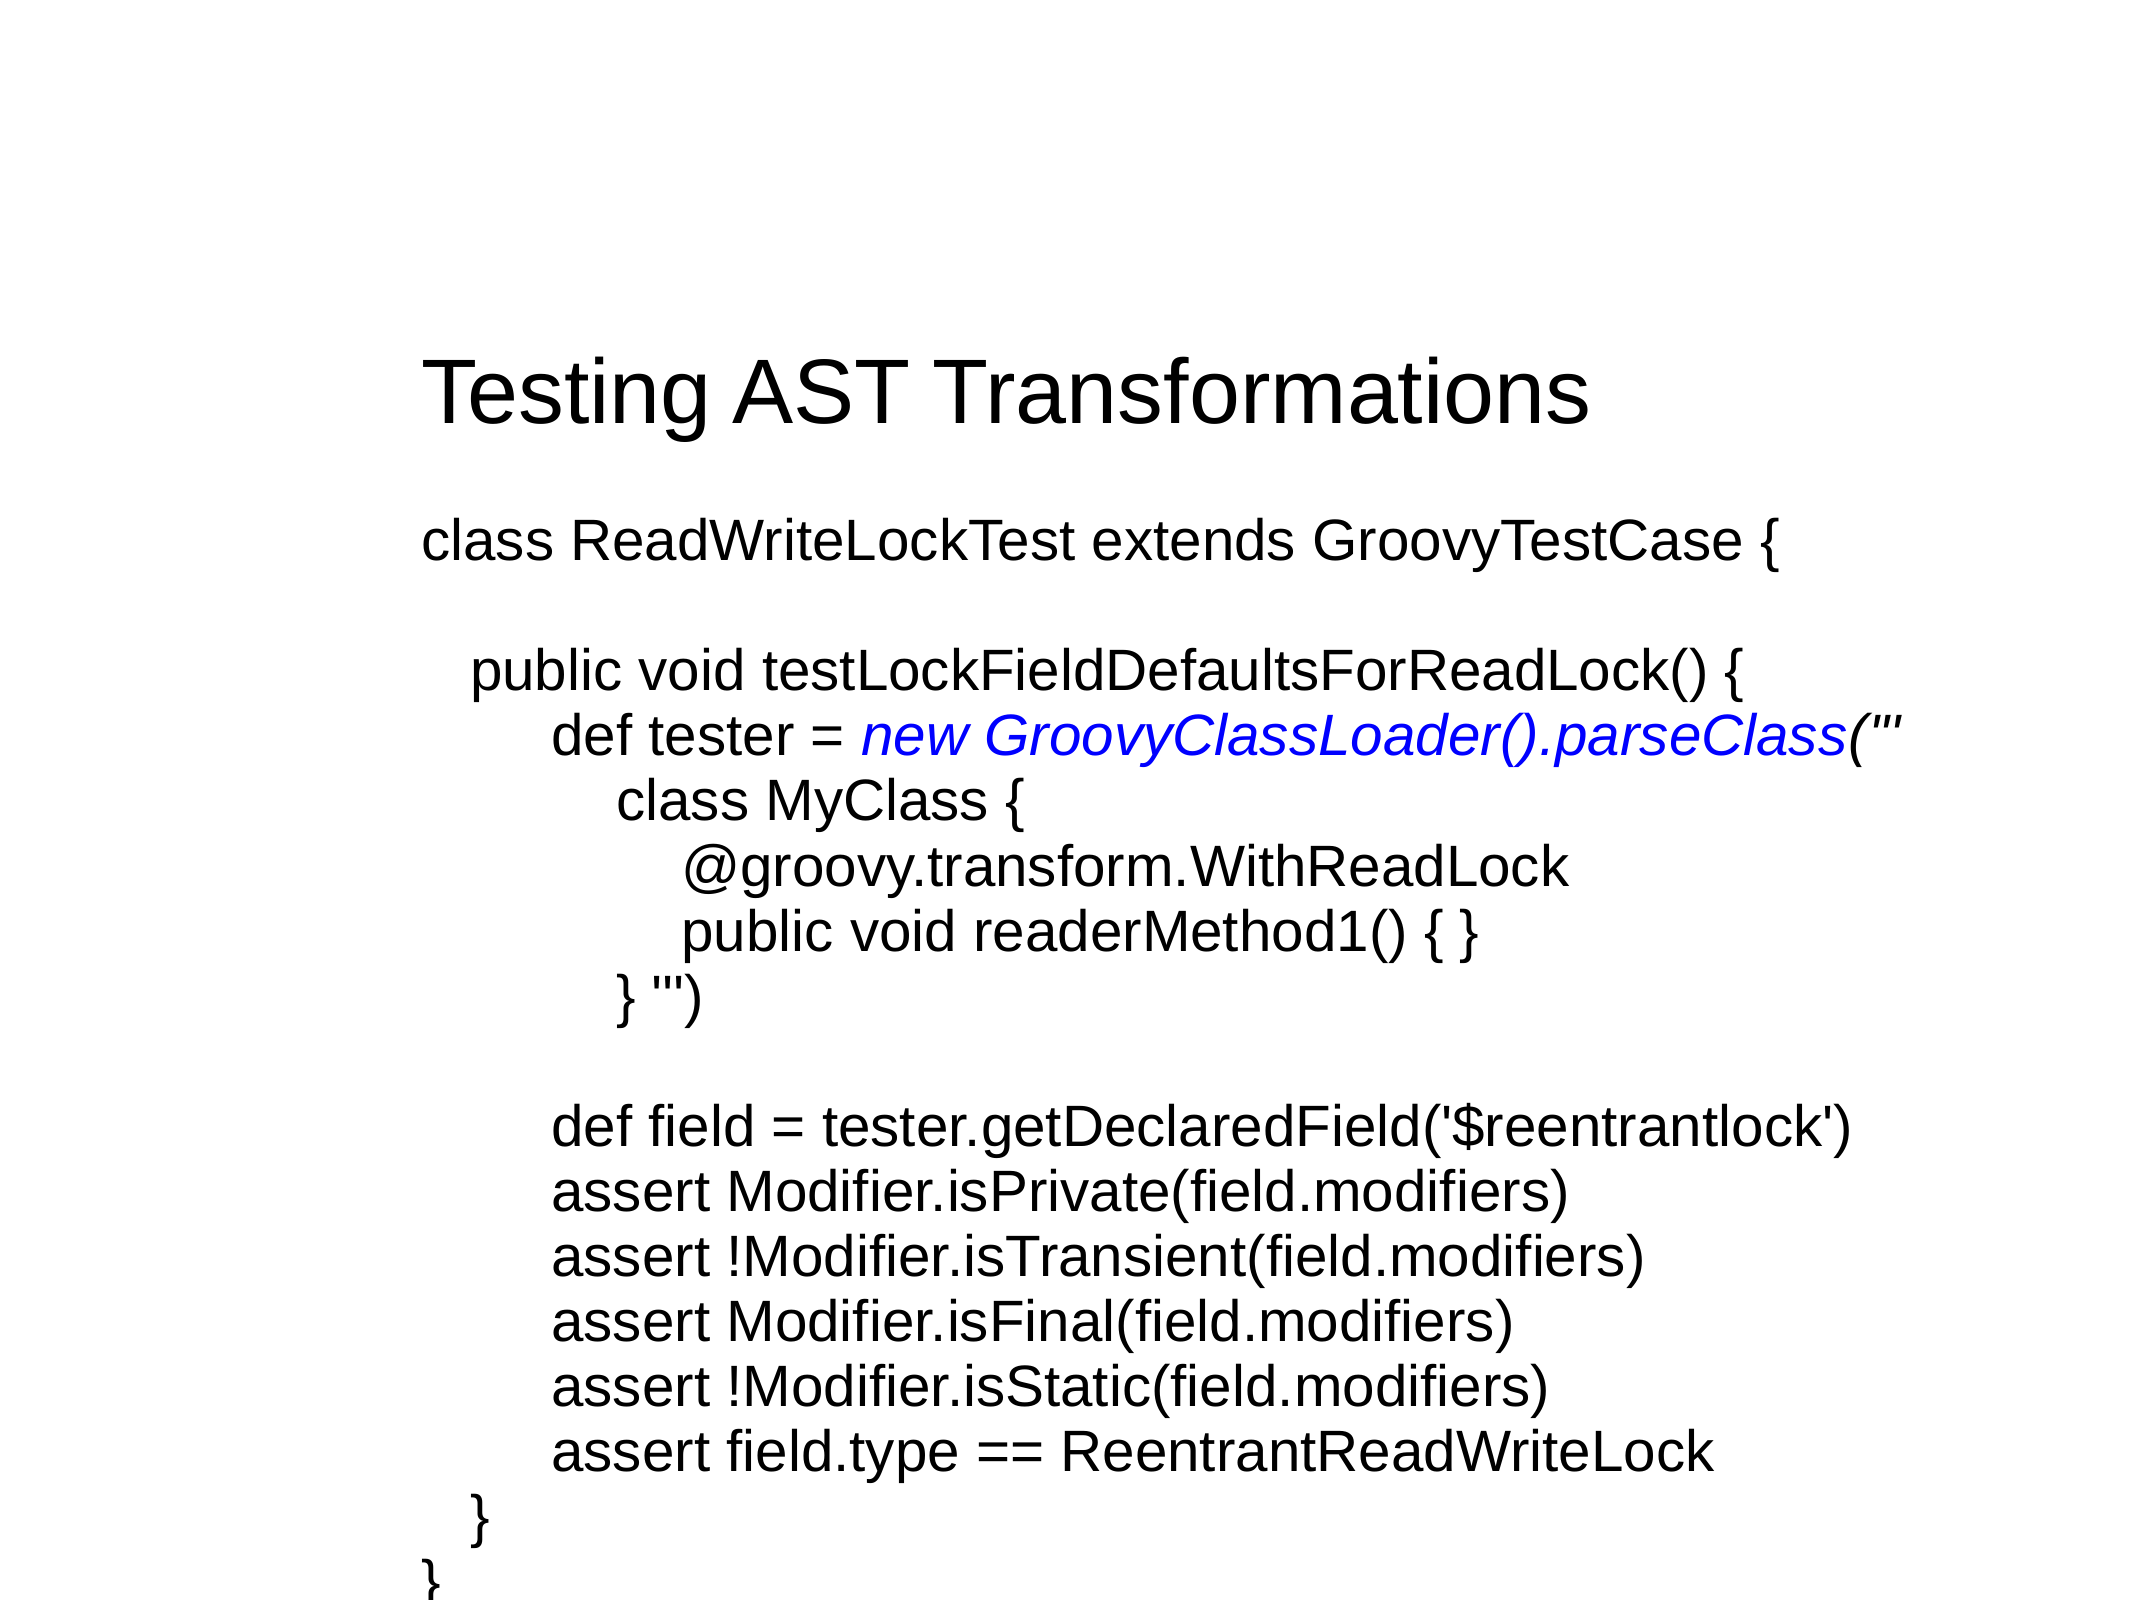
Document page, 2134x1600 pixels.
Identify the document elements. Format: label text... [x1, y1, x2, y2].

text_box Testing AST Transformations class ReadWriteLockTest extends GroovyTestCase { public void testLockFieldDefaultsForReadLock() { def tester = new GroovyClassLoader().parseClass(''' class MyClass { @groovy.transform.WithReadLock public void readerMethod1() { } } ''') def field = tester.getDeclaredField('$reentrantlock') assert Modifier.isPrivate(field.modifiers) assert !Modifier.isTransient(field.modifiers) assert Modifier.isFinal(field.modifiers) assert !Modifier.isStatic(field.modifiers) assert field.type == ReentrantReadWriteLock } } [421, 289, 2134, 1563]
